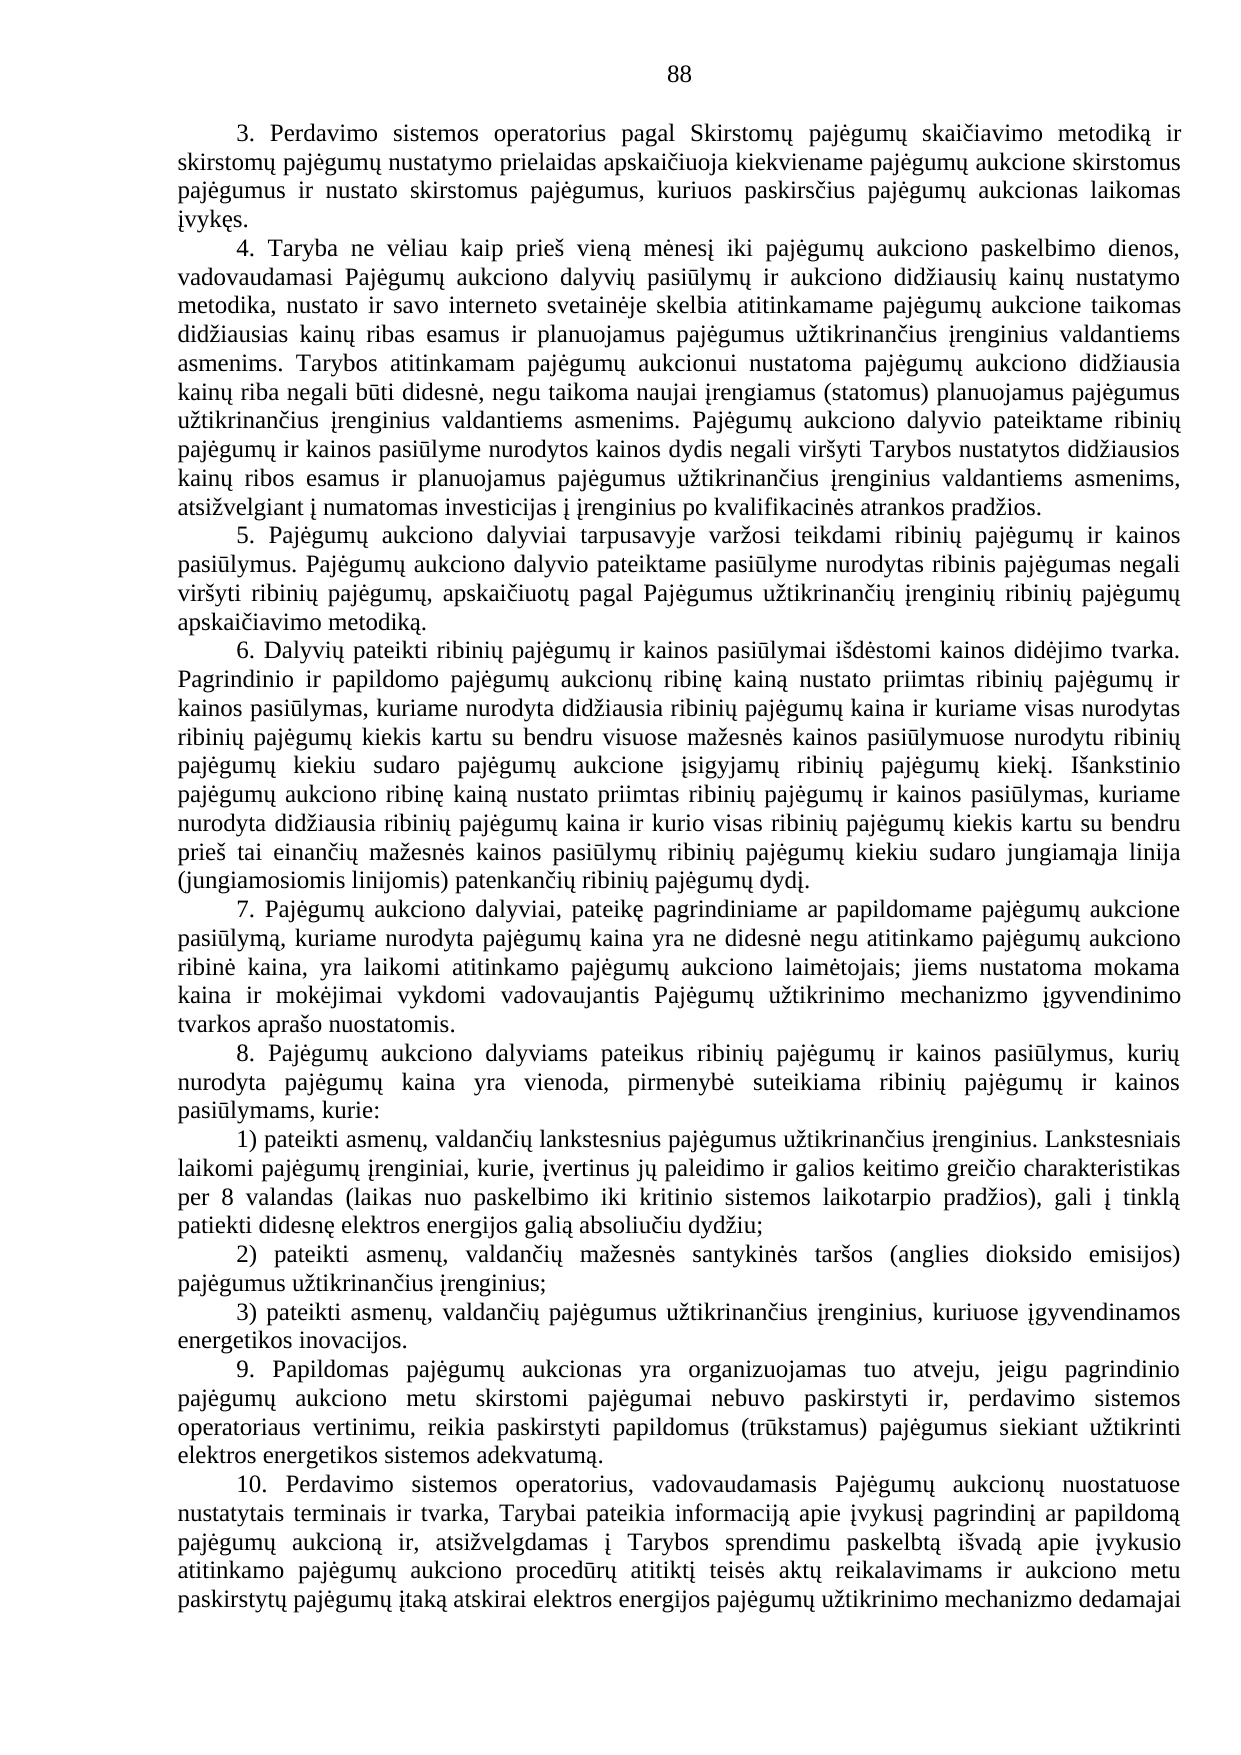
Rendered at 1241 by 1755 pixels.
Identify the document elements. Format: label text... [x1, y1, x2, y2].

text 2) pateikti asmenų, valdančių mažesnės santykinės taršos (anglies dioksido emisijos) pajėgumus užtikrinančius įrenginius; [177, 1239, 1181, 1297]
text 9. Papildomas pajėgumų aukcionas yra organizuojamas tuo atveju, jeigu pagrindinio pajėgumų aukciono metu skirstomi pajėgumai nebuvo paskirstyti ir, perdavimo sistemos operatoriaus vertinimu, reikia paskirstyti papildomus (trūkstamus) pajėgumus siekiant užtikrinti elektros energetikos sistemos adekvatumą. [177, 1354, 1181, 1469]
text 3. Perdavimo sistemos operatorius pagal Skirstomų pajėgumų skaičiavimo metodiką ir skirstomų pajėgumų nustatymo prielaidas apskaičiuoja kiekviename pajėgumų aukcione skirstomus pajėgumus ir nustato skirstomus pajėgumus, kuriuos paskirsčius pajėgumų aukcionas laikomas įvykęs. [177, 118, 1181, 233]
text 5. Pajėgumų aukciono dalyviai tarpusavyje varžosi teikdami ribinių pajėgumų ir kainos pasiūlymus. Pajėgumų aukciono dalyvio pateiktame pasiūlyme nurodytas ribinis pajėgumas negali viršyti ribinių pajėgumų, apskaičiuotų pagal Pajėgumus užtikrinančių įrenginių ribinių pajėgumų apskaičiavimo metodiką. [177, 521, 1181, 636]
text 3) pateikti asmenų, valdančių pajėgumus užtikrinančius įrenginius, kuriuose įgyvendinamos energetikos inovacijos. [177, 1297, 1181, 1354]
text 4. Taryba ne vėliau kaip prieš vieną mėnesį iki pajėgumų aukciono paskelbimo dienos, vadovaudamasi Pajėgumų aukciono dalyvių pasiūlymų ir aukciono didžiausių kainų nustatymo metodika, nustato ir savo interneto svetainėje skelbia atitinkamame pajėgumų aukcione taikomas didžiausias kainų ribas esamus ir planuojamus pajėgumus užtikrinančius įrenginius valdantiems asmenims. Tarybos atitinkamam pajėgumų aukcionui nustatoma pajėgumų aukciono didžiausia kainų riba negali būti didesnė, negu taikoma naujai įrengiamus (statomus) planuojamus pajėgumus užtikrinančius įrenginius valdantiems asmenims. Pajėgumų aukciono dalyvio pateiktame ribinių pajėgumų ir kainos pasiūlyme nurodytos kainos dydis negali viršyti Tarybos nustatytos didžiausios kainų ribos esamus ir planuojamus pajėgumus užtikrinančius įrenginius valdantiems asmenims, atsižvelgiant į numatomas investicijas į įrenginius po kvalifikacinės atrankos pradžios. [177, 233, 1181, 521]
text 10. Perdavimo sistemos operatorius, vadovaudamasis Pajėgumų aukcionų nuostatuose nustatytais terminais ir tvarka, Tarybai pateikia informaciją apie įvykusį pagrindinį ar papildomą pajėgumų aukcioną ir, atsižvelgdamas į Tarybos sprendimu paskelbtą išvadą apie įvykusio atitinkamo pajėgumų aukciono procedūrų atitiktį teisės aktų reikalavimams ir aukciono metu paskirstytų pajėgumų įtaką atskirai elektros energijos pajėgumų užtikrinimo mechanizmo dedamajai [177, 1469, 1181, 1613]
text 6. Dalyvių pateikti ribinių pajėgumų ir kainos pasiūlymai išdėstomi kainos didėjimo tvarka. Pagrindinio ir papildomo pajėgumų aukcionų ribinę kainą nustato priimtas ribinių pajėgumų ir kainos pasiūlymas, kuriame nurodyta didžiausia ribinių pajėgumų kaina ir kuriame visas nurodytas ribinių pajėgumų kiekis kartu su bendru visuose mažesnės kainos pasiūlymuose nurodytu ribinių pajėgumų kiekiu sudaro pajėgumų aukcione įsigyjamų ribinių pajėgumų kiekį. Išankstinio pajėgumų aukciono ribinę kainą nustato priimtas ribinių pajėgumų ir kainos pasiūlymas, kuriame nurodyta didžiausia ribinių pajėgumų kaina ir kurio visas ribinių pajėgumų kiekis kartu su bendru prieš tai einančių mažesnės kainos pasiūlymų ribinių pajėgumų kiekiu sudaro jungiamąja linija (jungiamosiomis linijomis) patenkančių ribinių pajėgumų dydį. [177, 636, 1181, 894]
text 7. Pajėgumų aukciono dalyviai, pateikę pagrindiniame ar papildomame pajėgumų aukcione pasiūlymą, kuriame nurodyta pajėgumų kaina yra ne didesnė negu atitinkamo pajėgumų aukciono ribinė kaina, yra laikomi atitinkamo pajėgumų aukciono laimėtojais; jiems nustatoma mokama kaina ir mokėjimai vykdomi vadovaujantis Pajėgumų užtikrinimo mechanizmo įgyvendinimo tvarkos aprašo nuostatomis. [177, 894, 1181, 1038]
text 1) pateikti asmenų, valdančių lankstesnius pajėgumus užtikrinančius įrenginius. Lankstesniais laikomi pajėgumų įrenginiai, kurie, įvertinus jų paleidimo ir galios keitimo greičio charakteristikas per 8 valandas (laikas nuo paskelbimo iki kritinio sistemos laikotarpio pradžios), gali į tinklą patiekti didesnę elektros energijos galią absoliučiu dydžiu; [177, 1124, 1181, 1239]
text 8. Pajėgumų aukciono dalyviams pateikus ribinių pajėgumų ir kainos pasiūlymus, kurių nurodyta pajėgumų kaina yra vienoda, pirmenybė suteikiama ribinių pajėgumų ir kainos pasiūlymams, kurie: [177, 1038, 1181, 1124]
